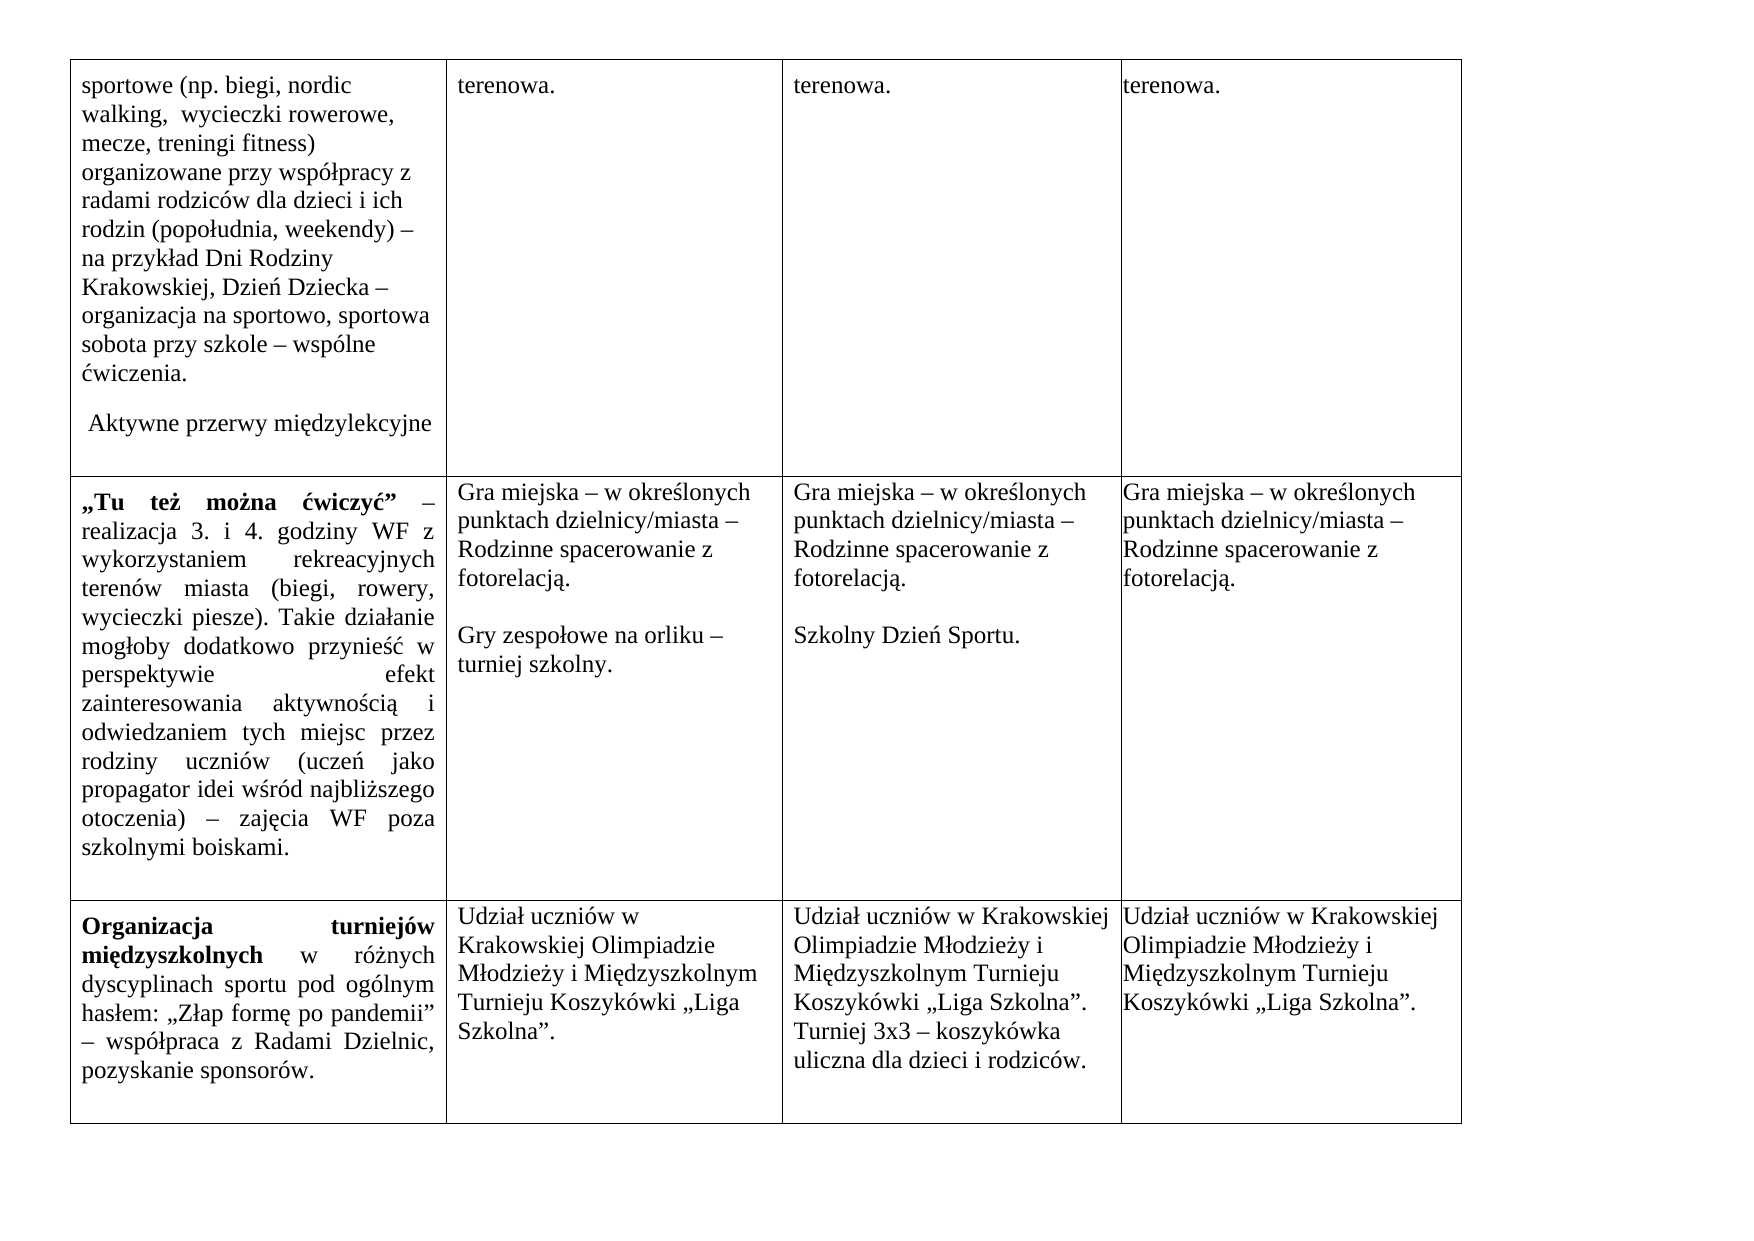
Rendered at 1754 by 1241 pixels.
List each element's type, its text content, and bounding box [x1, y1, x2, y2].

table_cell Organizacja turniejów międzyszkolnych w różnych dyscyplinach sportu pod ogólnym hasłem: „Złap formę po pandemii” – współpraca z Radami Dzielnic, pozyskanie sponsorów. [71, 901, 446, 1123]
table_cell Gra miejska – w określonych punktach dzielnicy/miasta – Rodzinne spacerowanie z fotorelacją. Gry zespołowe na orliku – turniej szkolny. [447, 477, 782, 900]
table_cell terenowa. [447, 60, 782, 476]
table_cell Udział uczniów w Krakowskiej Olimpiadzie Młodzieży i Międzyszkolnym Turnieju Koszykówki „Liga Szkolna”. [1122, 901, 1461, 1123]
table_cell Gra miejska – w określonych punktach dzielnicy/miasta – Rodzinne spacerowanie z fotorelacją. [1122, 477, 1461, 900]
table_cell Gra miejska – w określonych punktach dzielnicy/miasta – Rodzinne spacerowanie z fotorelacją. Szkolny Dzień Sportu. [783, 477, 1121, 900]
table_cell Udział uczniów w Krakowskiej Olimpiadzie Młodzieży i Międzyszkolnym Turnieju Koszykówki „Liga Szkolna”. Turniej 3x3 – koszykówka uliczna dla dzieci i rodziców. [783, 901, 1121, 1123]
table_cell terenowa. [1122, 60, 1461, 476]
table_cell terenowa. [783, 60, 1121, 476]
table_cell „Tu też można ćwiczyć” – realizacja 3. i 4. godziny WF z wykorzystaniem rekreacyjnych terenów miasta (biegi, rowery, wycieczki piesze). Takie działanie mogłoby dodatkowo przynieść w perspektywie efekt zainteresowania aktywnością i odwiedzaniem tych miejsc przez rodziny uczniów (uczeń jako propagator idei wśród najbliższego otoczenia) – zajęcia WF poza szkolnymi boiskami. [71, 477, 446, 900]
table_cell sportowe (np. biegi, nordic walking, wycieczki rowerowe, mecze, treningi fitness) organizowane przy współpracy z radami rodziców dla dzieci i ich rodzin (popołudnia, weekendy) – na przykład Dni Rodziny Krakowskiej, Dzień Dziecka – organizacja na sportowo, sportowa sobota przy szkole – wspólne ćwiczenia. Aktywne przerwy międzylekcyjne [71, 60, 446, 476]
table_cell Udział uczniów w Krakowskiej Olimpiadzie Młodzieży i Międzyszkolnym Turnieju Koszykówki „Liga Szkolna”. [447, 901, 782, 1123]
